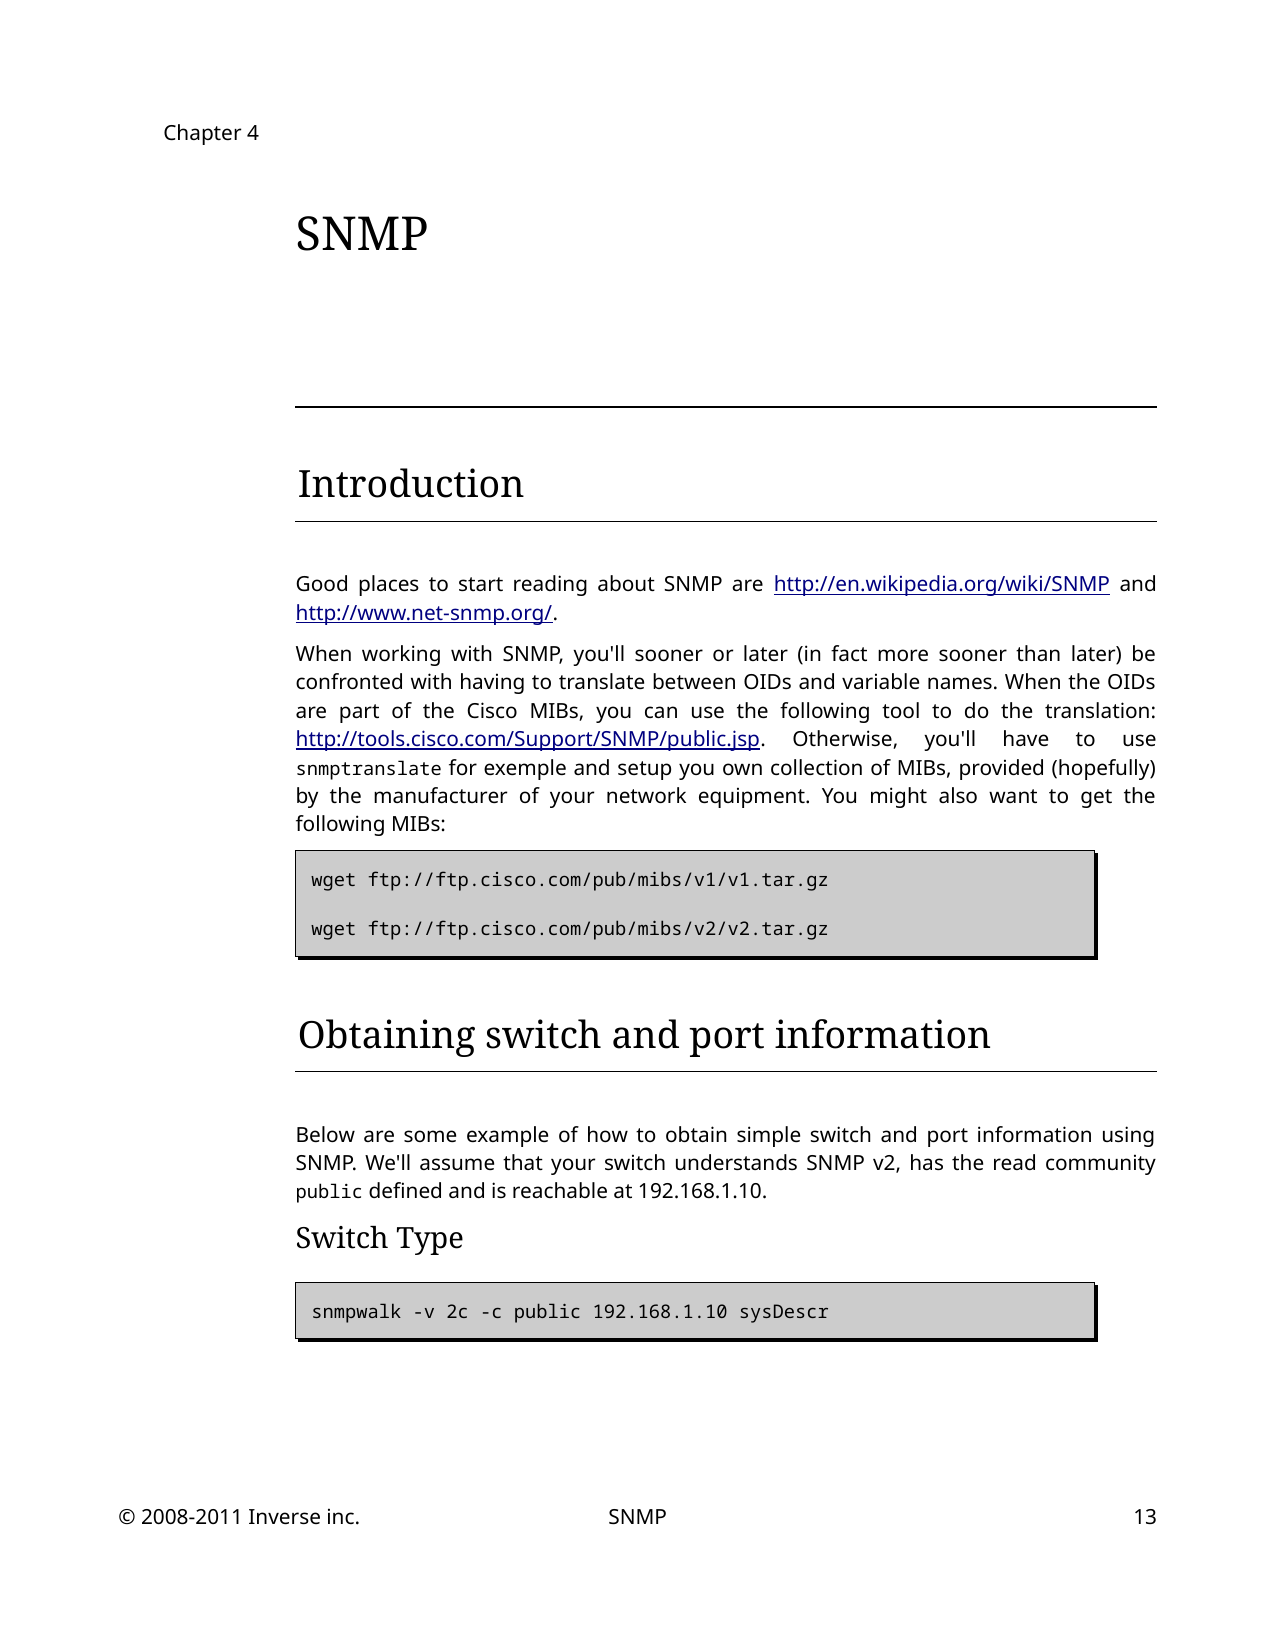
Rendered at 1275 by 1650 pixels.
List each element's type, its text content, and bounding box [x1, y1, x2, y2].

subtitle Switch Type [295, 1218, 1157, 1257]
text Good places to start reading about SNMP are http://en.wikipedia.org/wiki/SNMP and http://www.net-snmp.org/. [295, 569, 1157, 626]
text snmpwalk -v 2c -c public 192.168.1.10 sysDescr [296, 1283, 1094, 1338]
text wget ftp://ftp.cisco.com/pub/mibs/v2/v2.tar.gz [296, 899, 1094, 956]
subtitle Introduction [295, 458, 1157, 521]
subtitle SNMP [295, 201, 1157, 406]
text Below are some example of how to obtain simple switch and port information using SNMP. We'll assume that your switch understands SNMP v2, has the read community public defined and is reachable at 192.168.1.10. [295, 1120, 1157, 1205]
text wget ftp://ftp.cisco.com/pub/mibs/v1/v1.tar.gz [296, 851, 1094, 892]
text When working with SNMP, you'll sooner or later (in fact more sooner than later) be confronted with having to translate between OIDs and variable names. When the OIDs are part of the Cisco MIBs, you can use the following tool to do the translation: http://tools.cisco.com/Support/SNMP/public.jsp. Otherwise, you'll have to use snmptranslate for exemple and setup you own collection of MIBs, provided (hopefully) by the manufacturer of your network equipment. You might also want to get the following MIBs: [295, 639, 1157, 838]
subtitle Obtaining switch and port information [295, 1008, 1157, 1071]
